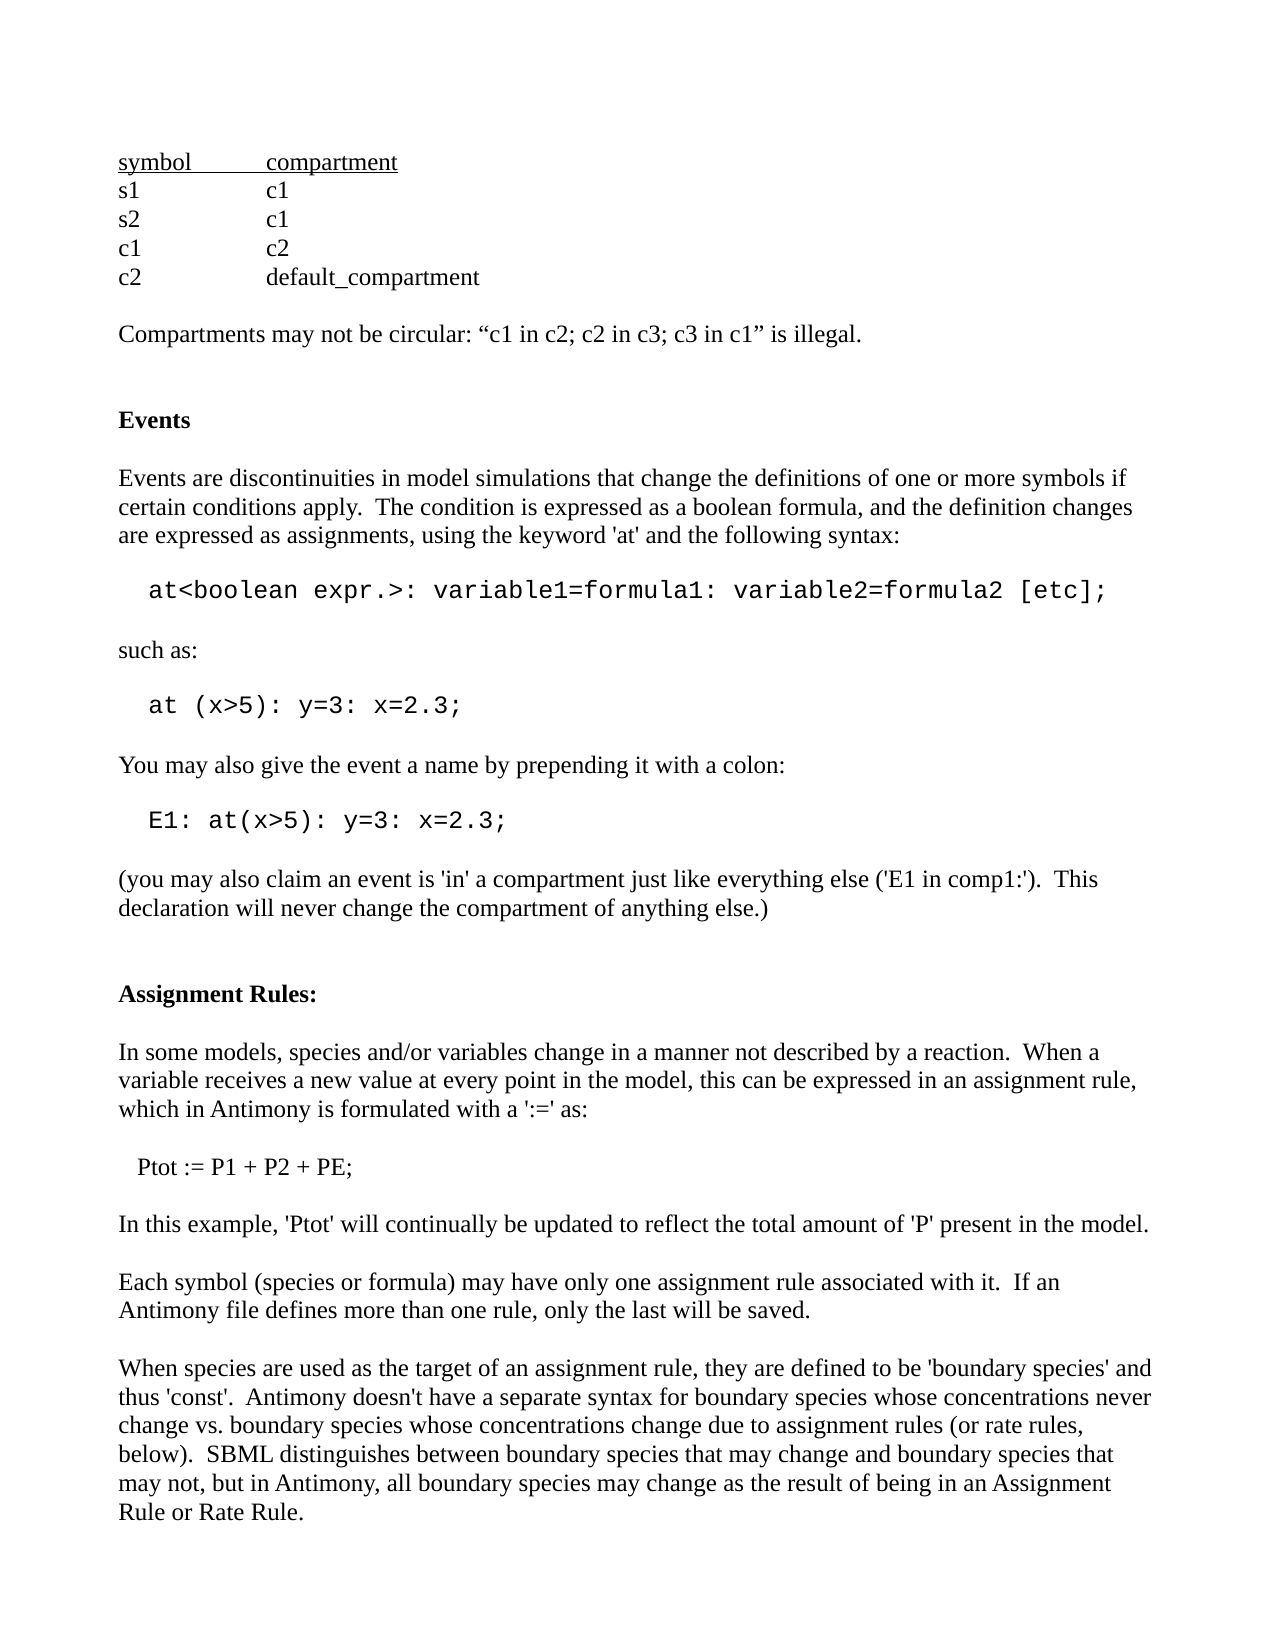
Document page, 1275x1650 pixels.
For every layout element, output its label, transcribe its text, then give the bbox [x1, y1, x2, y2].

text Events are discontinuities in model simulations that change the definitions of one or more symbols if certain conditions apply. The condition is expressed as a boolean formula, and the definition changes are expressed as assignments, using the keyword 'at' and the following syntax: [118, 463, 1157, 549]
text s1 c1 [118, 176, 1157, 204]
text Each symbol (species or formula) may have only one assignment rule associated with it. If an Antimony file defines more than one rule, only the last will be saved. [118, 1267, 1157, 1324]
text such as: [118, 635, 1157, 664]
text c1 c2 [118, 233, 1157, 262]
text Ptot := P1 + P2 + PE; [118, 1152, 1157, 1181]
text s2 c1 [118, 204, 1157, 233]
text c2 default_compartment [118, 262, 1157, 291]
text When species are used as the target of an assignment rule, they are defined to be 'boundary species' and thus 'const'. Antimony doesn't have a separate syntax for boundary species whose concentrations never change vs. boundary species whose concentrations change due to assignment rules (or rate rules, below). SBML distinguishes between boundary species that may change and boundary species that may not, but in Antimony, all boundary species may change as the result of being in an Assignment Rule or Rate Rule. [118, 1353, 1157, 1526]
text You may also give the event a name by prepending it with a colon: [118, 750, 1157, 778]
text In this example, 'Ptot' will continually be updated to reflect the total amount of 'P' present in the model. [118, 1209, 1157, 1238]
text Assignment Rules: [118, 979, 1157, 1008]
text at (x>5): y=3: x=2.3; [118, 693, 1157, 721]
text at<boolean expr.>: variable1=formula1: variable2=formula2 [etc]; [118, 578, 1157, 606]
text Events [118, 406, 1157, 434]
text E1: at(x>5): y=3: x=2.3; [118, 807, 1157, 836]
text (you may also claim an event is 'in' a compartment just like everything else ('E1 in comp1:'). This declaration will never change the compartment of anything else.) [118, 864, 1157, 922]
text symbol compartment [118, 147, 1157, 176]
text In some models, species and/or variables change in a manner not described by a reaction. When a variable receives a new value at every point in the model, this can be expressed in an assignment rule, which in Antimony is formulated with a ':=' as: [118, 1037, 1157, 1123]
text Compartments may not be circular: “c1 in c2; c2 in c3; c3 in c1” is illegal. [118, 319, 1157, 348]
